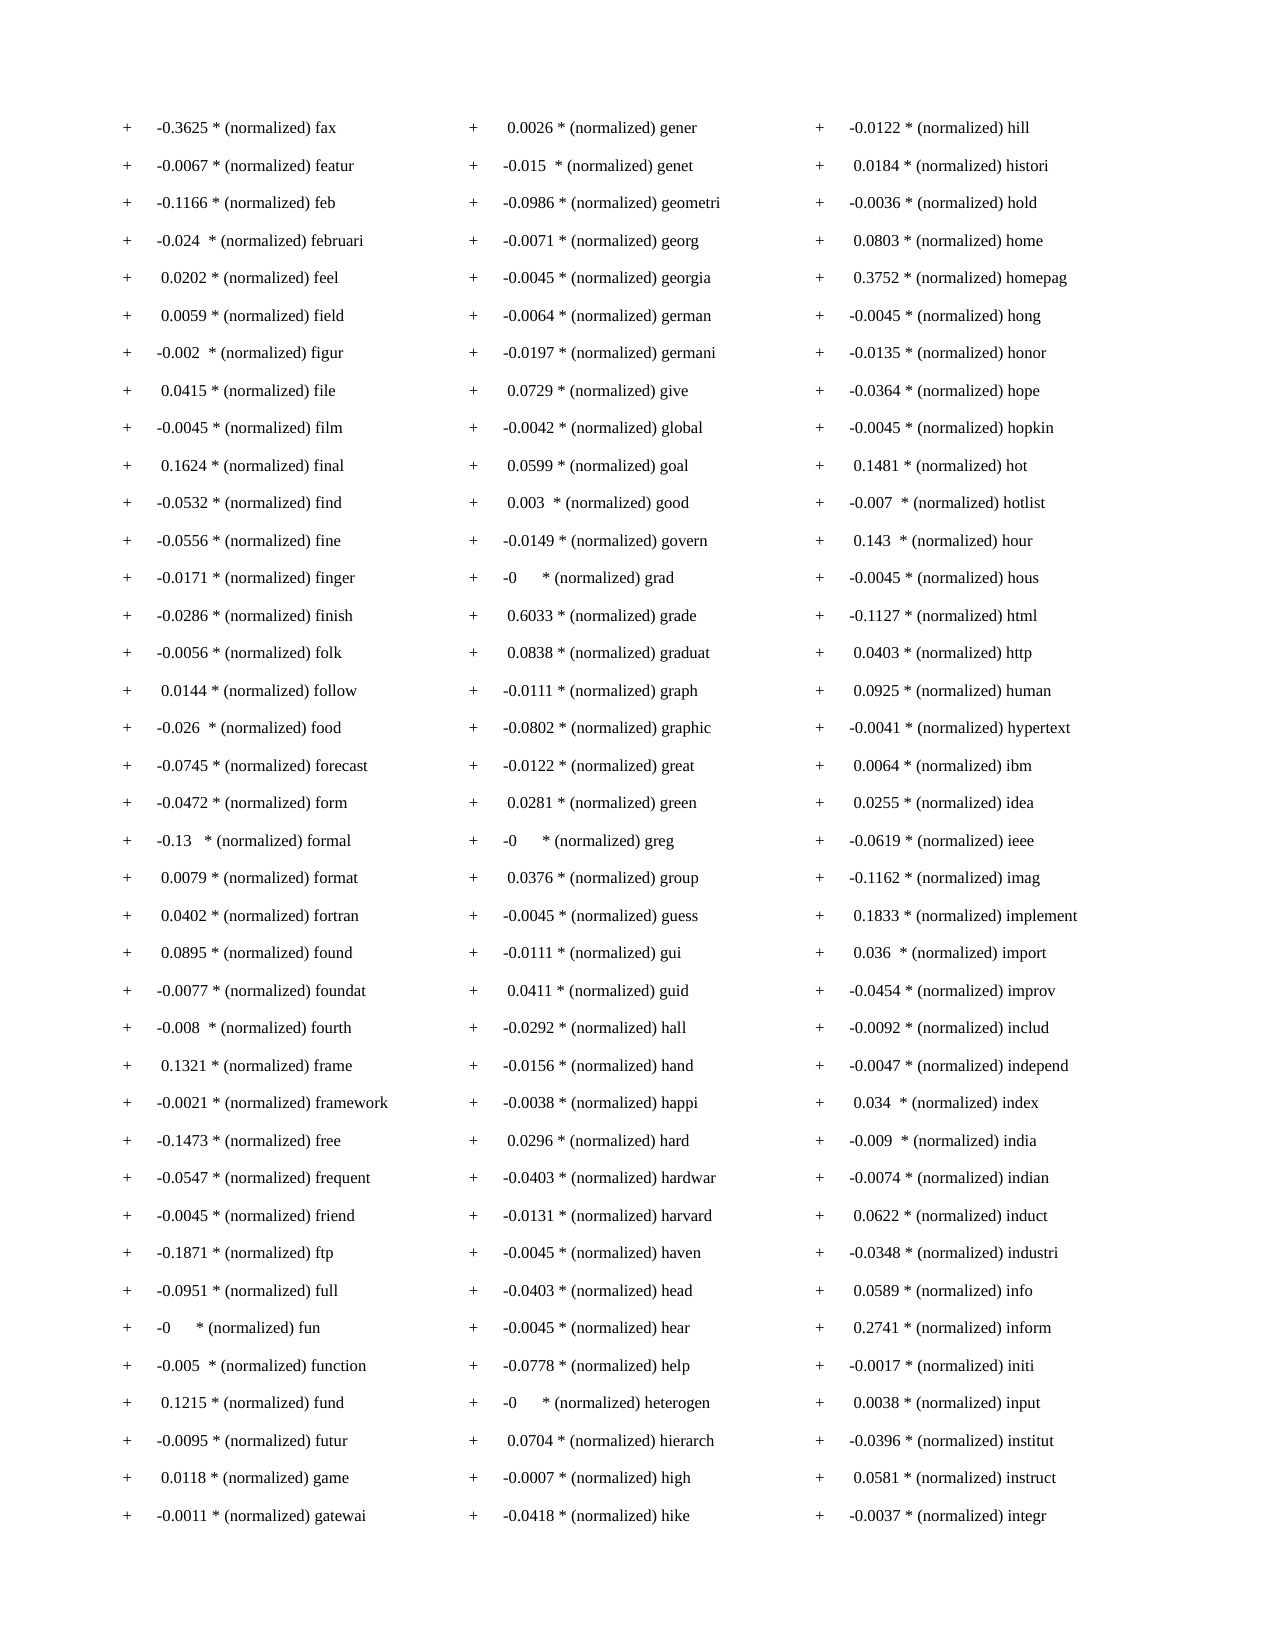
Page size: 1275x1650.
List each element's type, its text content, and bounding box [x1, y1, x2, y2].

text + 0.0411 * (normalized) guid [464, 981, 811, 1000]
text + -0.0472 * (normalized) form [118, 793, 464, 812]
text + -0.0095 * (normalized) futur [118, 1431, 464, 1450]
text + 0.0403 * (normalized) http [811, 643, 1157, 662]
text + -0.002 * (normalized) figur [118, 343, 464, 362]
text + -0.0951 * (normalized) full [118, 1281, 464, 1300]
text + -0.0135 * (normalized) honor [811, 343, 1157, 362]
text + 0.0729 * (normalized) give [464, 381, 811, 400]
text + -0 * (normalized) fun [118, 1318, 464, 1337]
text + 0.0255 * (normalized) idea [811, 793, 1157, 812]
text + -0.0045 * (normalized) hong [811, 306, 1157, 325]
text + -0.0396 * (normalized) institut [811, 1431, 1157, 1450]
text + -0.0122 * (normalized) great [464, 756, 811, 775]
text + 0.036 * (normalized) import [811, 943, 1157, 962]
text + -0 * (normalized) greg [464, 831, 811, 850]
text + -0.0454 * (normalized) improv [811, 981, 1157, 1000]
text + -0.0045 * (normalized) hopkin [811, 418, 1157, 437]
text + -0.0045 * (normalized) hous [811, 568, 1157, 587]
text + 0.0838 * (normalized) graduat [464, 643, 811, 662]
text + 0.0059 * (normalized) field [118, 306, 464, 325]
text + -0.0532 * (normalized) find [118, 493, 464, 512]
text + -0.0986 * (normalized) geometri [464, 193, 811, 212]
text + 0.0415 * (normalized) file [118, 381, 464, 400]
text + 0.143 * (normalized) hour [811, 531, 1157, 550]
text + -0.0348 * (normalized) industri [811, 1243, 1157, 1262]
text + 0.0184 * (normalized) histori [811, 156, 1157, 175]
text + 0.0118 * (normalized) game [118, 1468, 464, 1487]
text + -0.0041 * (normalized) hypertext [811, 718, 1157, 737]
text + -0.1127 * (normalized) html [811, 606, 1157, 625]
text + 0.0622 * (normalized) induct [811, 1206, 1157, 1225]
text + 0.0589 * (normalized) info [811, 1281, 1157, 1300]
text + -0.0045 * (normalized) georgia [464, 268, 811, 287]
text + 0.034 * (normalized) index [811, 1093, 1157, 1112]
text + -0.1871 * (normalized) ftp [118, 1243, 464, 1262]
text + -0.005 * (normalized) function [118, 1356, 464, 1375]
text + -0 * (normalized) heterogen [464, 1393, 811, 1412]
text + -0.0056 * (normalized) folk [118, 643, 464, 662]
text + 0.6033 * (normalized) grade [464, 606, 811, 625]
text + -0.0111 * (normalized) gui [464, 943, 811, 962]
text + 0.1833 * (normalized) implement [811, 906, 1157, 925]
text + -0.009 * (normalized) india [811, 1131, 1157, 1150]
text + -0.0556 * (normalized) fine [118, 531, 464, 550]
text + -0.024 * (normalized) februari [118, 231, 464, 250]
text + -0.007 * (normalized) hotlist [811, 493, 1157, 512]
text + -0.0403 * (normalized) head [464, 1281, 811, 1300]
text + 0.0599 * (normalized) goal [464, 456, 811, 475]
text + -0.0197 * (normalized) germani [464, 343, 811, 362]
text + 0.0581 * (normalized) instruct [811, 1468, 1157, 1487]
text + -0.0778 * (normalized) help [464, 1356, 811, 1375]
text + -0.0045 * (normalized) film [118, 418, 464, 437]
text + -0.0403 * (normalized) hardwar [464, 1168, 811, 1187]
text + -0.0418 * (normalized) hike [464, 1506, 811, 1525]
text + 0.0296 * (normalized) hard [464, 1131, 811, 1150]
text + -0.0077 * (normalized) foundat [118, 981, 464, 1000]
text + -0.0071 * (normalized) georg [464, 231, 811, 250]
text + 0.0925 * (normalized) human [811, 681, 1157, 700]
text + -0.0021 * (normalized) framework [118, 1093, 464, 1112]
text + -0.015 * (normalized) genet [464, 156, 811, 175]
text + -0.0036 * (normalized) hold [811, 193, 1157, 212]
text + -0.3625 * (normalized) fax [118, 118, 464, 137]
text + -0.0292 * (normalized) hall [464, 1018, 811, 1037]
text + 0.0038 * (normalized) input [811, 1393, 1157, 1412]
text + 0.1321 * (normalized) frame [118, 1056, 464, 1075]
text + -0.0111 * (normalized) graph [464, 681, 811, 700]
text + -0.0067 * (normalized) featur [118, 156, 464, 175]
text + -0.0064 * (normalized) german [464, 306, 811, 325]
text + 0.2741 * (normalized) inform [811, 1318, 1157, 1337]
text + -0.0171 * (normalized) finger [118, 568, 464, 587]
text + 0.0895 * (normalized) found [118, 943, 464, 962]
text + -0.0131 * (normalized) harvard [464, 1206, 811, 1225]
text + -0.0045 * (normalized) guess [464, 906, 811, 925]
text + -0.0042 * (normalized) global [464, 418, 811, 437]
text + -0.0047 * (normalized) independ [811, 1056, 1157, 1075]
text + -0.1162 * (normalized) imag [811, 868, 1157, 887]
text + -0.1166 * (normalized) feb [118, 193, 464, 212]
text + -0.008 * (normalized) fourth [118, 1018, 464, 1037]
text + -0.0122 * (normalized) hill [811, 118, 1157, 137]
text + 0.1624 * (normalized) final [118, 456, 464, 475]
text + -0.0092 * (normalized) includ [811, 1018, 1157, 1037]
text + -0.0547 * (normalized) frequent [118, 1168, 464, 1187]
text + 0.0026 * (normalized) gener [464, 118, 811, 137]
text + -0.0011 * (normalized) gatewai [118, 1506, 464, 1525]
text + -0.0017 * (normalized) initi [811, 1356, 1157, 1375]
text + 0.0376 * (normalized) group [464, 868, 811, 887]
text + -0.1473 * (normalized) free [118, 1131, 464, 1150]
text + 0.0281 * (normalized) green [464, 793, 811, 812]
text + -0.0045 * (normalized) haven [464, 1243, 811, 1262]
text + -0.0619 * (normalized) ieee [811, 831, 1157, 850]
text + -0.0045 * (normalized) friend [118, 1206, 464, 1225]
text + 0.0803 * (normalized) home [811, 231, 1157, 250]
text + 0.0064 * (normalized) ibm [811, 756, 1157, 775]
text + 0.1215 * (normalized) fund [118, 1393, 464, 1412]
text + 0.0704 * (normalized) hierarch [464, 1431, 811, 1450]
text + -0.0045 * (normalized) hear [464, 1318, 811, 1337]
text + -0.0037 * (normalized) integr [811, 1506, 1157, 1525]
text + 0.0202 * (normalized) feel [118, 268, 464, 287]
text + -0.0802 * (normalized) graphic [464, 718, 811, 737]
text + -0.0156 * (normalized) hand [464, 1056, 811, 1075]
text + 0.1481 * (normalized) hot [811, 456, 1157, 475]
text + -0.0286 * (normalized) finish [118, 606, 464, 625]
text + -0.0745 * (normalized) forecast [118, 756, 464, 775]
text + -0.13 * (normalized) formal [118, 831, 464, 850]
text + 0.0402 * (normalized) fortran [118, 906, 464, 925]
text + -0.0074 * (normalized) indian [811, 1168, 1157, 1187]
text + -0 * (normalized) grad [464, 568, 811, 587]
text + 0.003 * (normalized) good [464, 493, 811, 512]
text + 0.3752 * (normalized) homepag [811, 268, 1157, 287]
text + -0.0007 * (normalized) high [464, 1468, 811, 1487]
text + 0.0079 * (normalized) format [118, 868, 464, 887]
text + -0.0038 * (normalized) happi [464, 1093, 811, 1112]
text + -0.0364 * (normalized) hope [811, 381, 1157, 400]
text + -0.0149 * (normalized) govern [464, 531, 811, 550]
text + 0.0144 * (normalized) follow [118, 681, 464, 700]
text + -0.026 * (normalized) food [118, 718, 464, 737]
